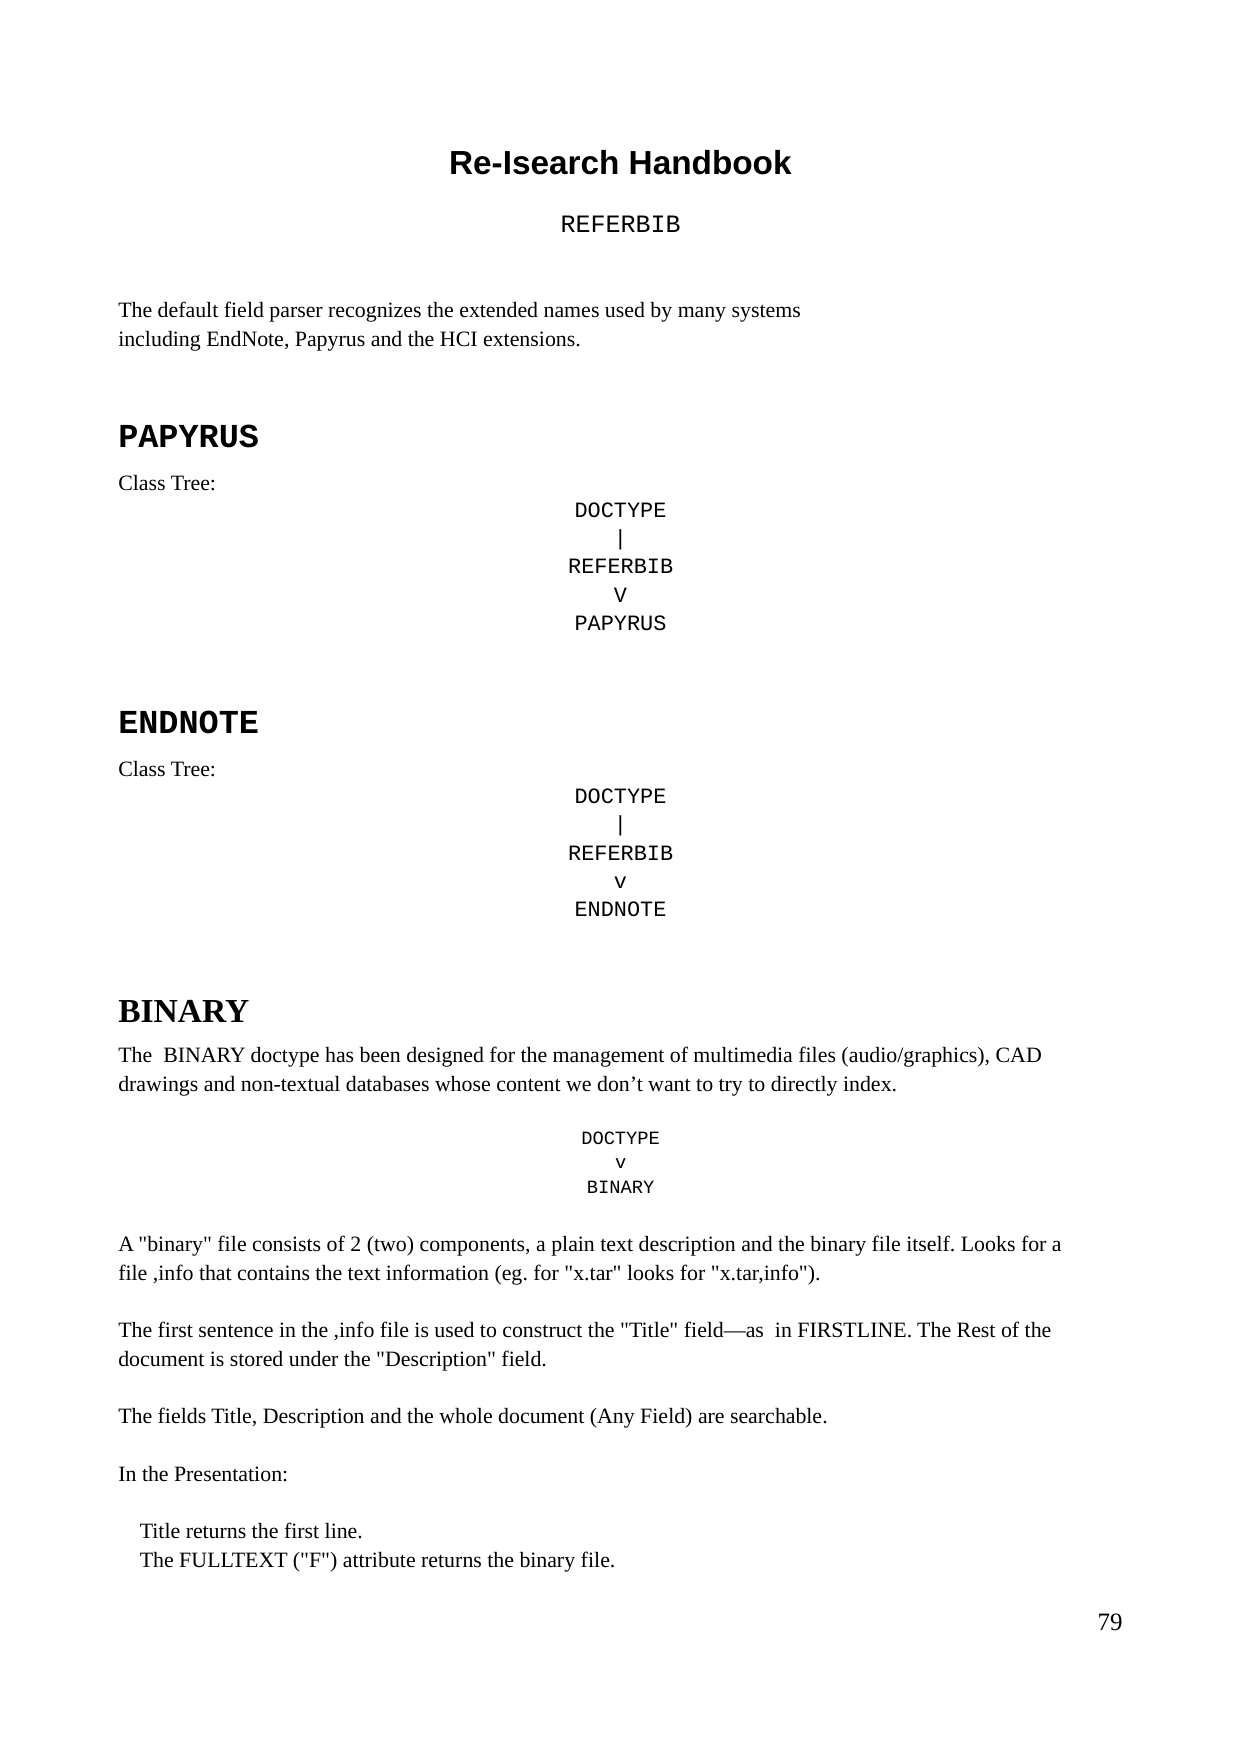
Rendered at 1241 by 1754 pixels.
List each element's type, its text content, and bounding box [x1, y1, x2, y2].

text The FULLTEXT ("F") attribute returns the binary file. [118, 1547, 1122, 1573]
text Title returns the first line. [118, 1518, 1122, 1544]
subtitle ENDNOTE [118, 705, 1122, 743]
text | [118, 527, 1122, 552]
text V [118, 584, 1122, 609]
text ENDNOTE [118, 898, 1122, 923]
text The BINARY doctype has been designed for the management of multimedia files (audio/graphics), CAD drawings and non-textual databases whose content we don’t want to try to directly index. [118, 1042, 1122, 1097]
text The default field parser recognizes the extended names used by many systems [118, 297, 1122, 322]
text v [118, 870, 1122, 895]
text The fields Title, Description and the whole document (Any Field) are searchable. [118, 1403, 1122, 1429]
text REFERBIB [118, 212, 1122, 240]
text BINARY [118, 1178, 1122, 1199]
text | [118, 813, 1122, 838]
text REFERBIB [118, 842, 1122, 866]
text REFERBIB [118, 556, 1122, 580]
text A "binary" file consists of 2 (two) components, a plain text description and the binary file itself. Looks for a file ,info that contains the text information (eg. for "x.tar" looks for "x.tar,info"). [118, 1231, 1122, 1285]
subtitle BINARY [118, 991, 1122, 1030]
text PAPYRUS [118, 612, 1122, 637]
text The first sentence in the ,info file is used to construct the "Title" field—as in FIRSTLINE. The Rest of the document is stored under the "Description" field. [118, 1317, 1122, 1371]
text including EndNote, Papyrus and the HCI extensions. [118, 326, 1122, 351]
subtitle PAPYRUS [118, 419, 1122, 457]
text Class Tree: [118, 470, 1122, 495]
text In the Presentation: [118, 1461, 1122, 1486]
text Class Tree: [118, 756, 1122, 781]
text DOCTYPE [118, 499, 1122, 523]
text DOCTYPE [118, 785, 1122, 809]
text DOCTYPE [118, 1129, 1122, 1150]
text v [118, 1153, 1122, 1174]
